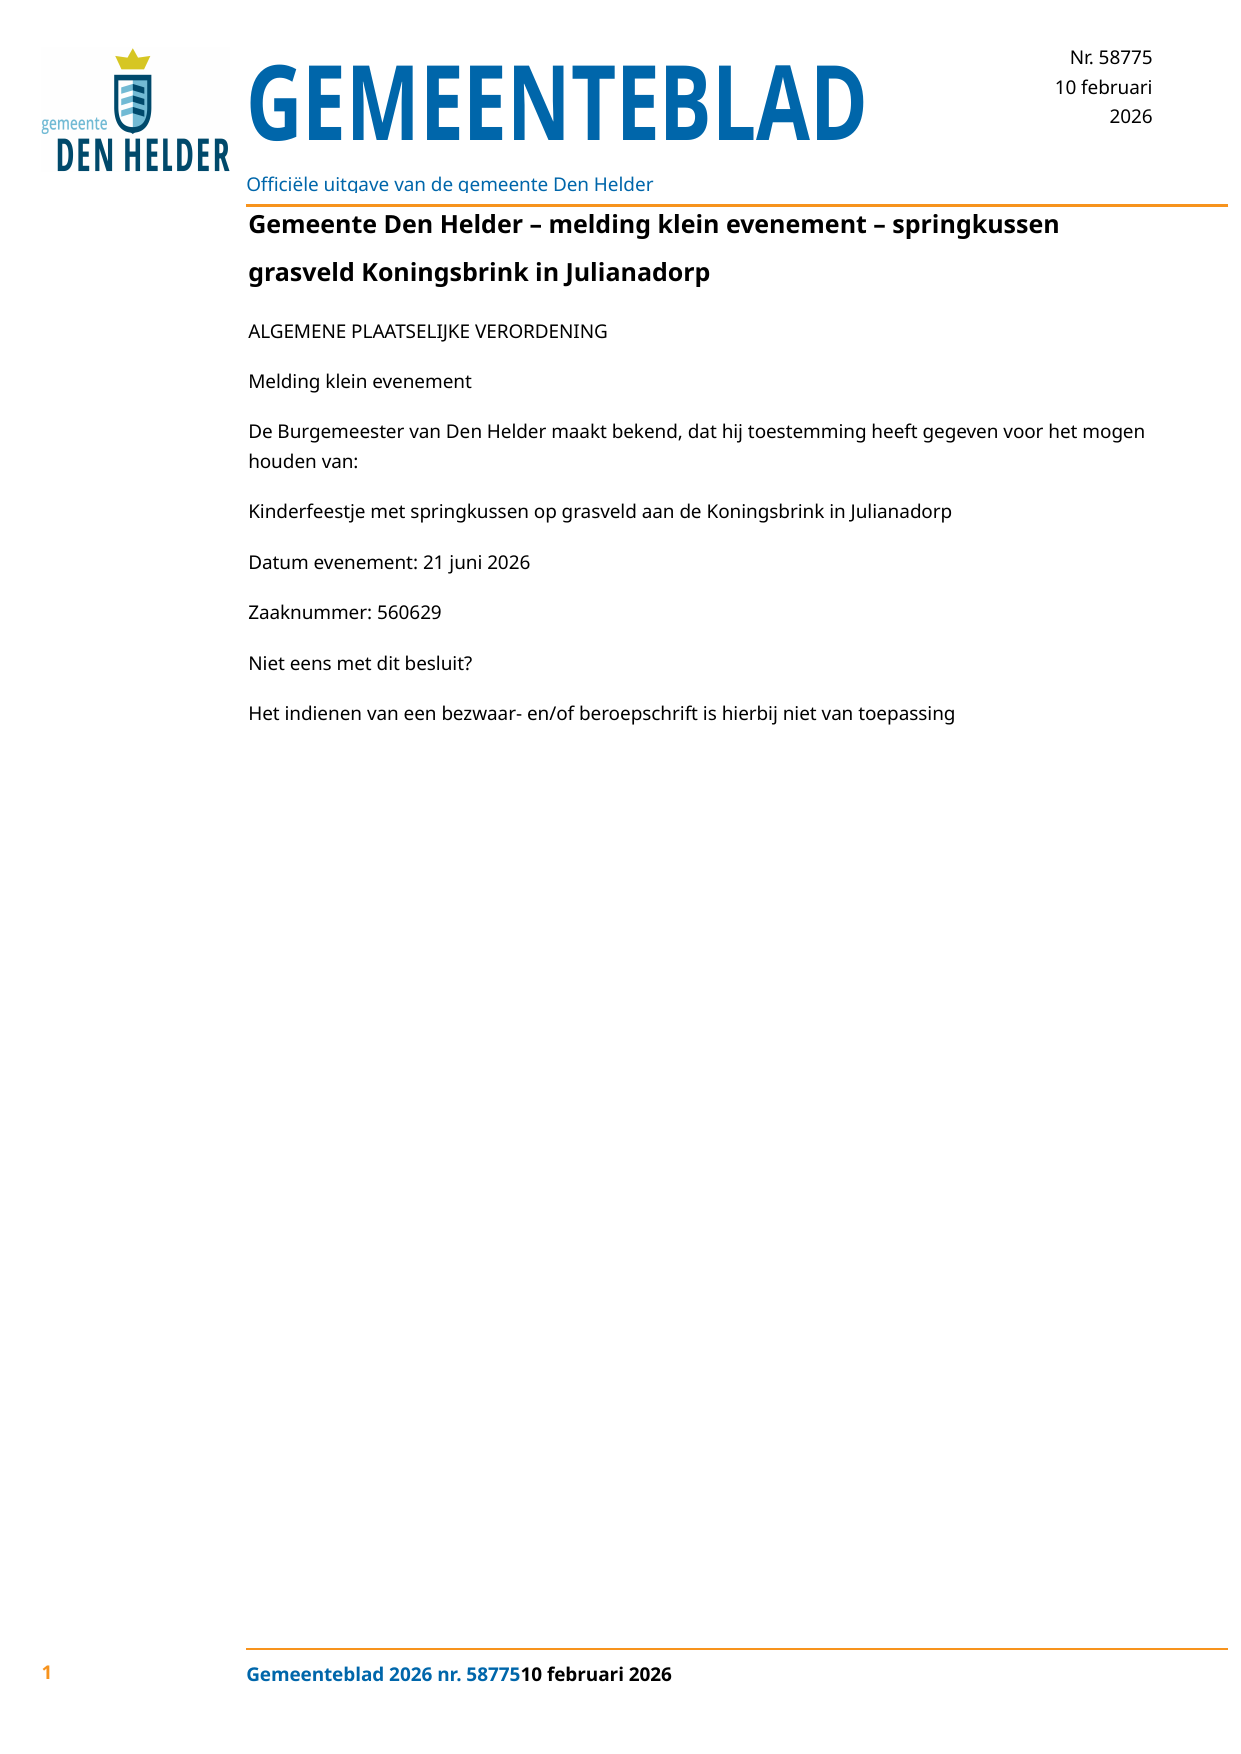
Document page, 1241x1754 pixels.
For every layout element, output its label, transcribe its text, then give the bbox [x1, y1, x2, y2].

text Kinderfeestje met springkussen op grasveld aan de Koningsbrink in Julianadorp [248, 499, 1152, 524]
text Melding klein evenement [248, 368, 1152, 394]
picture [182, 144, 187, 165]
text Datum evenement: 21 juni 2026 [248, 549, 1152, 575]
text ALGEMENE PLAATSELIJKE VERORDENING [248, 318, 1152, 344]
picture [100, 154, 106, 172]
text Gemeente Den Helder – melding klein evenement – springkussen grasveld Koningsbrink in Julianadorp [248, 207, 1152, 288]
text Het indienen van een bezwaar- en/of beroepschrift is hierbij niet van toepassing [248, 700, 1152, 726]
text Zaaknummer: 560629 [248, 599, 1152, 625]
picture [41, 47, 231, 172]
picture [63, 144, 68, 165]
text De Burgemeester van Den Helder maakt bekend, dat hij toestemming heeft gegeven voor het mogen houden van: [248, 419, 1152, 474]
picture [220, 160, 224, 172]
text Niet eens met dit besluit? [248, 650, 1152, 676]
picture [130, 157, 135, 172]
